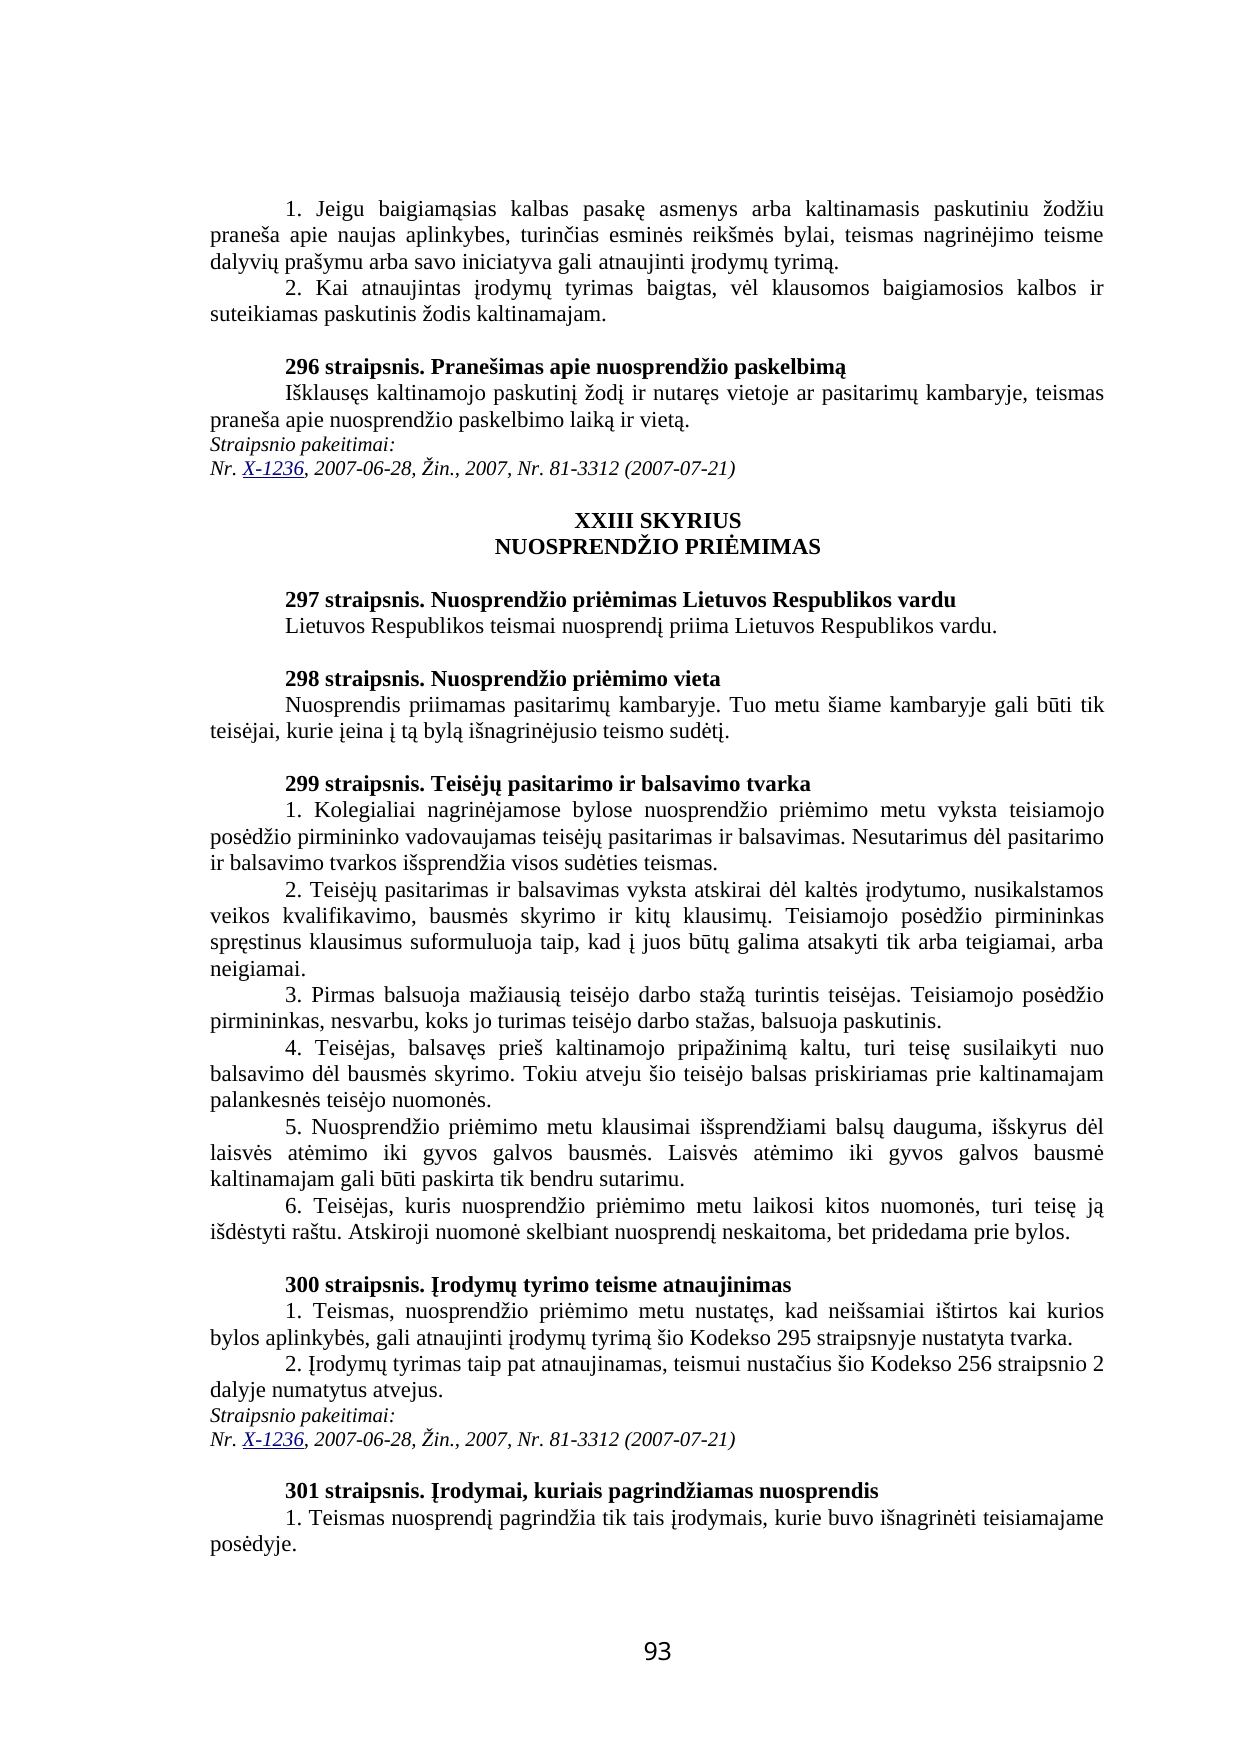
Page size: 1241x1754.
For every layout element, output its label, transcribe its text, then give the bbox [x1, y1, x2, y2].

text Nr. X-1236, 2007-06-28, Žin., 2007, Nr. 81-3312 (2007-07-21) [210, 456, 1106, 480]
text 301 straipsnis. Įrodymai, kuriais pagrindžiamas nuosprendis [210, 1477, 1106, 1503]
text Išklausęs kaltinamojo paskutinį žodį ir nutaręs vietoje ar pasitarimų kambaryje, teismas praneša apie nuosprendžio paskelbimo laiką ir vietą. [210, 379, 1106, 432]
text 298 straipsnis. Nuosprendžio priėmimo vieta [210, 665, 1106, 691]
text 6. Teisėjas, kuris nuosprendžio priėmimo metu laikosi kitos nuomonės, turi teisę ją išdėstyti raštu. Atskiroji nuomonė skelbiant nuosprendį neskaitoma, bet pridedama prie bylos. [210, 1192, 1106, 1244]
text 5. Nuosprendžio priėmimo metu klausimai išsprendžiami balsų dauguma, išskyrus dėl laisvės atėmimo iki gyvos galvos bausmės. Laisvės atėmimo iki gyvos galvos bausmė kaltinamajam gali būti paskirta tik bendru sutarimu. [210, 1113, 1106, 1192]
text 297 straipsnis. Nuosprendžio priėmimas Lietuvos Respublikos vardu [210, 586, 1106, 612]
text 1. Teismas nuosprendį pagrindžia tik tais įrodymais, kurie buvo išnagrinėti teisiamajame posėdyje. [210, 1503, 1106, 1556]
text Lietuvos Respublikos teismai nuosprendį priima Lietuvos Respublikos vardu. [210, 612, 1106, 638]
text Nr. X-1236, 2007-06-28, Žin., 2007, Nr. 81-3312 (2007-07-21) [210, 1427, 1106, 1451]
text Straipsnio pakeitimai: [210, 1403, 1106, 1427]
text 2. Įrodymų tyrimas taip pat atnaujinamas, teismui nustačius šio Kodekso 256 straipsnio 2 dalyje numatytus atvejus. [210, 1350, 1106, 1403]
text 1. Jeigu baigiamąsias kalbas pasakę asmenys arba kaltinamasis paskutiniu žodžiu praneša apie naujas aplinkybes, turinčias esminės reikšmės bylai, teismas nagrinėjimo teisme dalyvių prašymu arba savo iniciatyva gali atnaujinti įrodymų tyrimą. [210, 195, 1106, 274]
text 296 straipsnis. Pranešimas apie nuosprendžio paskelbimą [210, 353, 1106, 379]
text 3. Pirmas balsuoja mažiausią teisėjo darbo stažą turintis teisėjas. Teisiamojo posėdžio pirmininkas, nesvarbu, koks jo turimas teisėjo darbo stažas, balsuoja paskutinis. [210, 981, 1106, 1034]
text 1. Kolegialiai nagrinėjamose bylose nuosprendžio priėmimo metu vyksta teisiamojo posėdžio pirmininko vadovaujamas teisėjų pasitarimas ir balsavimas. Nesutarimus dėl pasitarimo ir balsavimo tvarkos išsprendžia visos sudėties teismas. [210, 797, 1106, 876]
text 4. Teisėjas, balsavęs prieš kaltinamojo pripažinimą kaltu, turi teisę susilaikyti nuo balsavimo dėl bausmės skyrimo. Tokiu atveju šio teisėjo balsas priskiriamas prie kaltinamajam palankesnės teisėjo nuomonės. [210, 1034, 1106, 1113]
text 2. Teisėjų pasitarimas ir balsavimas vyksta atskirai dėl kaltės įrodytumo, nusikalstamos veikos kvalifikavimo, bausmės skyrimo ir kitų klausimų. Teisiamojo posėdžio pirmininkas spręstinus klausimus suformuluoja taip, kad į juos būtų galima atsakyti tik arba teigiamai, arba neigiamai. [210, 876, 1106, 981]
text Nuosprendžio priėmimas [210, 533, 1106, 559]
text 1. Teismas, nuosprendžio priėmimo metu nustatęs, kad neišsamiai ištirtos kai kurios bylos aplinkybės, gali atnaujinti įrodymų tyrimą šio Kodekso 295 straipsnyje nustatyta tvarka. [210, 1297, 1106, 1350]
text Nuosprendis priimamas pasitarimų kambaryje. Tuo metu šiame kambaryje gali būti tik teisėjai, kurie įeina į tą bylą išnagrinėjusio teismo sudėtį. [210, 691, 1106, 744]
text 300 straipsnis. Įrodymų tyrimo teisme atnaujinimas [210, 1271, 1106, 1297]
text 299 straipsnis. Teisėjų pasitarimo ir balsavimo tvarka [210, 770, 1106, 797]
subtitle XXIII skyrius [210, 507, 1106, 533]
text Straipsnio pakeitimai: [210, 432, 1106, 456]
text 2. Kai atnaujintas įrodymų tyrimas baigtas, vėl klausomos baigiamosios kalbos ir suteikiamas paskutinis žodis kaltinamajam. [210, 274, 1106, 327]
